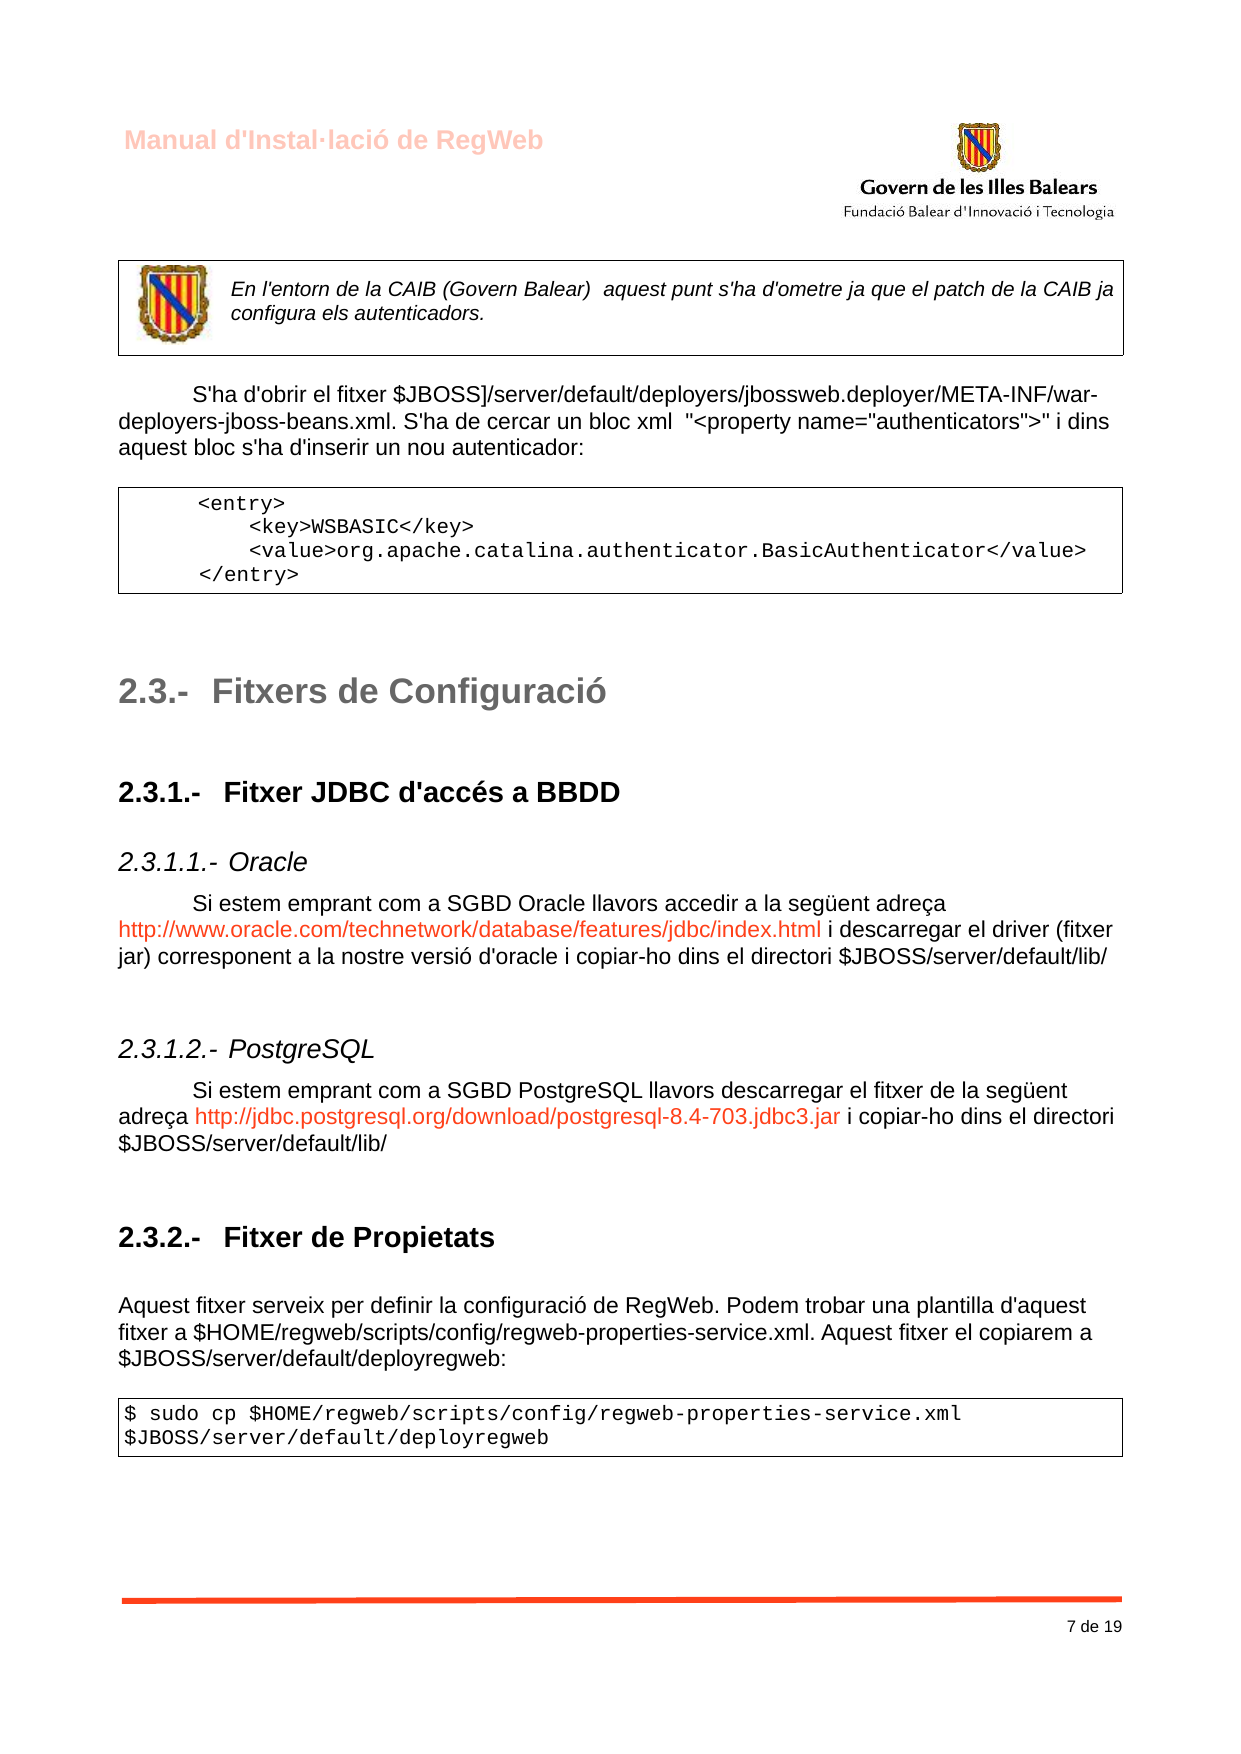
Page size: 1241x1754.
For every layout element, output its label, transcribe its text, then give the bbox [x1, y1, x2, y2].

picture [840, 123, 1117, 220]
subtitle Fitxer JDBC d'accés a BBDD [118, 775, 1122, 809]
text Si estem emprant com a SGBD Oracle llavors accedir a la següent adreça http://www.oracle.com/technetwork/database/features/jdbc/index.html i descarregar el driver (fitxer jar) corresponent a la nostre versió d'oracle i copiar-ho dins el directori $JBOSS/server/default/lib/ [118, 890, 1122, 969]
table_header En l'entorn de la CAIB (Govern Balear) aquest punt s'ha d'ometre ja que el patch de la CAIB ja configura els autenticadors. [225, 261, 1123, 355]
text S'ha d'obrir el fitxer $JBOSS]/server/default/deployers/jbossweb.deployer/META-INF/war-deployers-jboss-beans.xml. S'ha de cercar un bloc xml "<property name="authenticators">" i dins aquest bloc s'ha d'inserir un nou autenticador: [118, 381, 1122, 460]
subtitle Fitxer de Propietats [118, 1220, 1122, 1253]
table_header <entry> <key>WSBASIC</key> <value>org.apache.catalina.authenticator.BasicAuthenticator</value> </entry> [119, 488, 1122, 593]
table_header $ sudo cp $HOME/regweb/scripts/config/regweb-properties-service.xml $JBOSS/server/default/deployregweb [119, 1399, 1122, 1456]
text Si estem emprant com a SGBD PostgreSQL llavors descarregar el fitxer de la següent adreça http://jdbc.postgresql.org/download/postgresql-8.4-703.jdbc3.jar i copiar-ho dins el directori $JBOSS/server/default/lib/ [118, 1077, 1122, 1156]
subtitle PostgreSQL [118, 1033, 1122, 1064]
picture [134, 265, 214, 345]
table_header [119, 261, 225, 355]
subtitle Fitxers de Configuració [118, 671, 1122, 711]
subtitle Oracle [118, 846, 1122, 878]
list Aquest fitxer serveix per definir la configuració de RegWeb. Podem trobar una plantilla d'aquest fitxer a $HOME/regweb/scripts/config/regweb-properties-service.xml. Aquest fitxer el copiarem a $JBOSS/server/default/deployregweb: [118, 1292, 1122, 1371]
